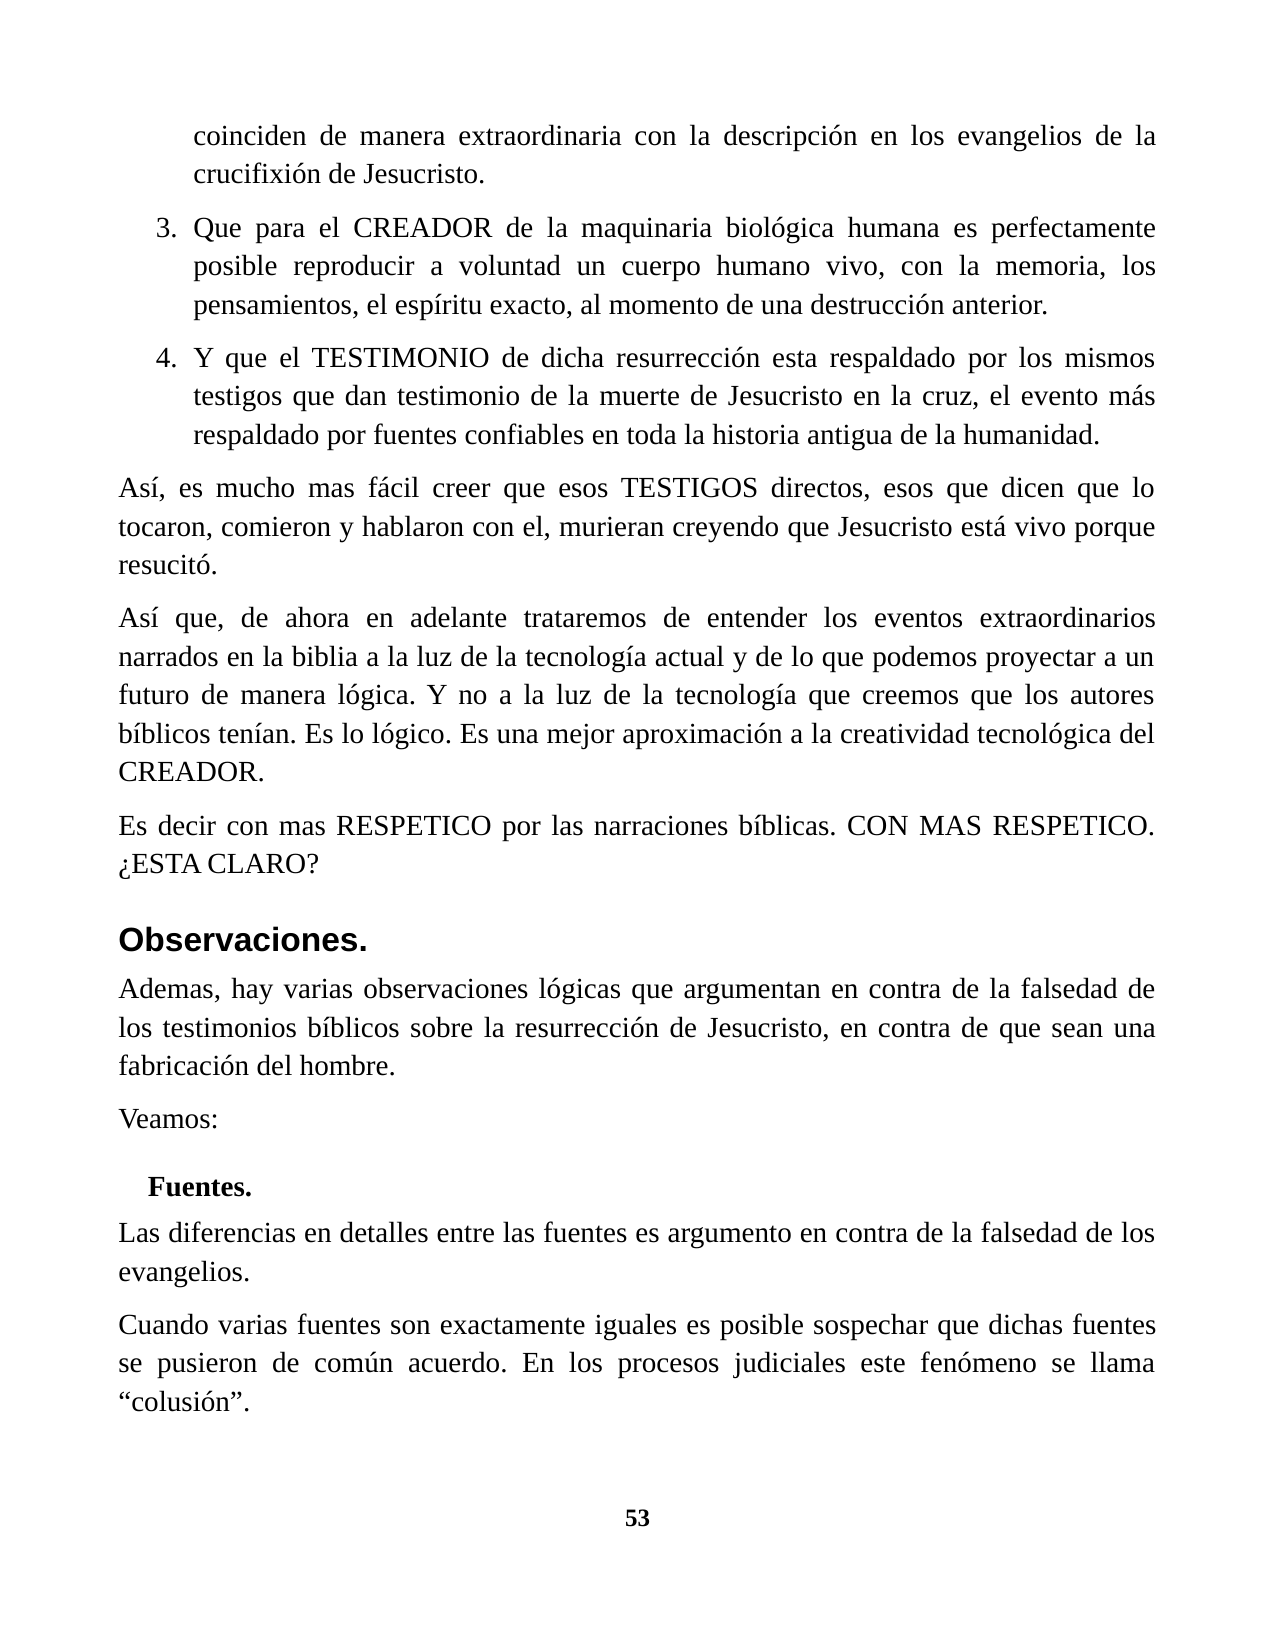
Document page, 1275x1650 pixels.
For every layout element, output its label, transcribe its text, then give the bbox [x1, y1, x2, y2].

subtitle Observaciones. [118, 920, 1157, 959]
text Así, es mucho mas fácil creer que esos TESTIGOS directos, esos que dicen que lo tocaron, comieron y hablaron con el, murieran creyendo que Jesucristo está vivo porque resucitó. [118, 470, 1157, 581]
list Y que el TESTIMONIO de dicha resurrección esta respaldado por los mismos testigos que dan testimonio de la muerte de Jesucristo en la cruz, el evento más respaldado por fuentes confiables en toda la historia antigua de la humanidad. [156, 340, 1157, 451]
text Así que, de ahora en adelante trataremos de entender los eventos extraordinarios narrados en la biblia a la luz de la tecnología actual y de lo que podemos proyectar a un futuro de manera lógica. Y no a la luz de la tecnología que creemos que los autores bíblicos tenían. Es lo lógico. Es una mejor aproximación a la creatividad tecnológica del CREADOR. [118, 600, 1157, 788]
list coinciden de manera extraordinaria con la descripción en los evangelios de la crucifixión de Jesucristo. [156, 118, 1157, 190]
text Cuando varias fuentes son exactamente iguales es posible sospechar que dichas fuentes se pusieron de común acuerdo. En los procesos judiciales este fenómeno se llama “colusión”. [118, 1307, 1157, 1418]
text Ademas, hay varias observaciones lógicas que argumentan en contra de la falsedad de los testimonios bíblicos sobre la resurrección de Jesucristo, en contra de que sean una fabricación del hombre. [118, 971, 1157, 1082]
text Es decir con mas RESPETICO por las narraciones bíblicas. CON MAS RESPETICO. ¿ESTA CLARO? [118, 808, 1157, 880]
subtitle Fuentes. [148, 1169, 1157, 1203]
list Que para el CREADOR de la maquinaria biológica humana es perfectamente posible reproducir a voluntad un cuerpo humano vivo, con la memoria, los pensamientos, el espíritu exacto, al momento de una destrucción anterior. [156, 210, 1157, 320]
text Las diferencias en detalles entre las fuentes es argumento en contra de la falsedad de los evangelios. [118, 1215, 1157, 1287]
text Veamos: [118, 1102, 1157, 1135]
